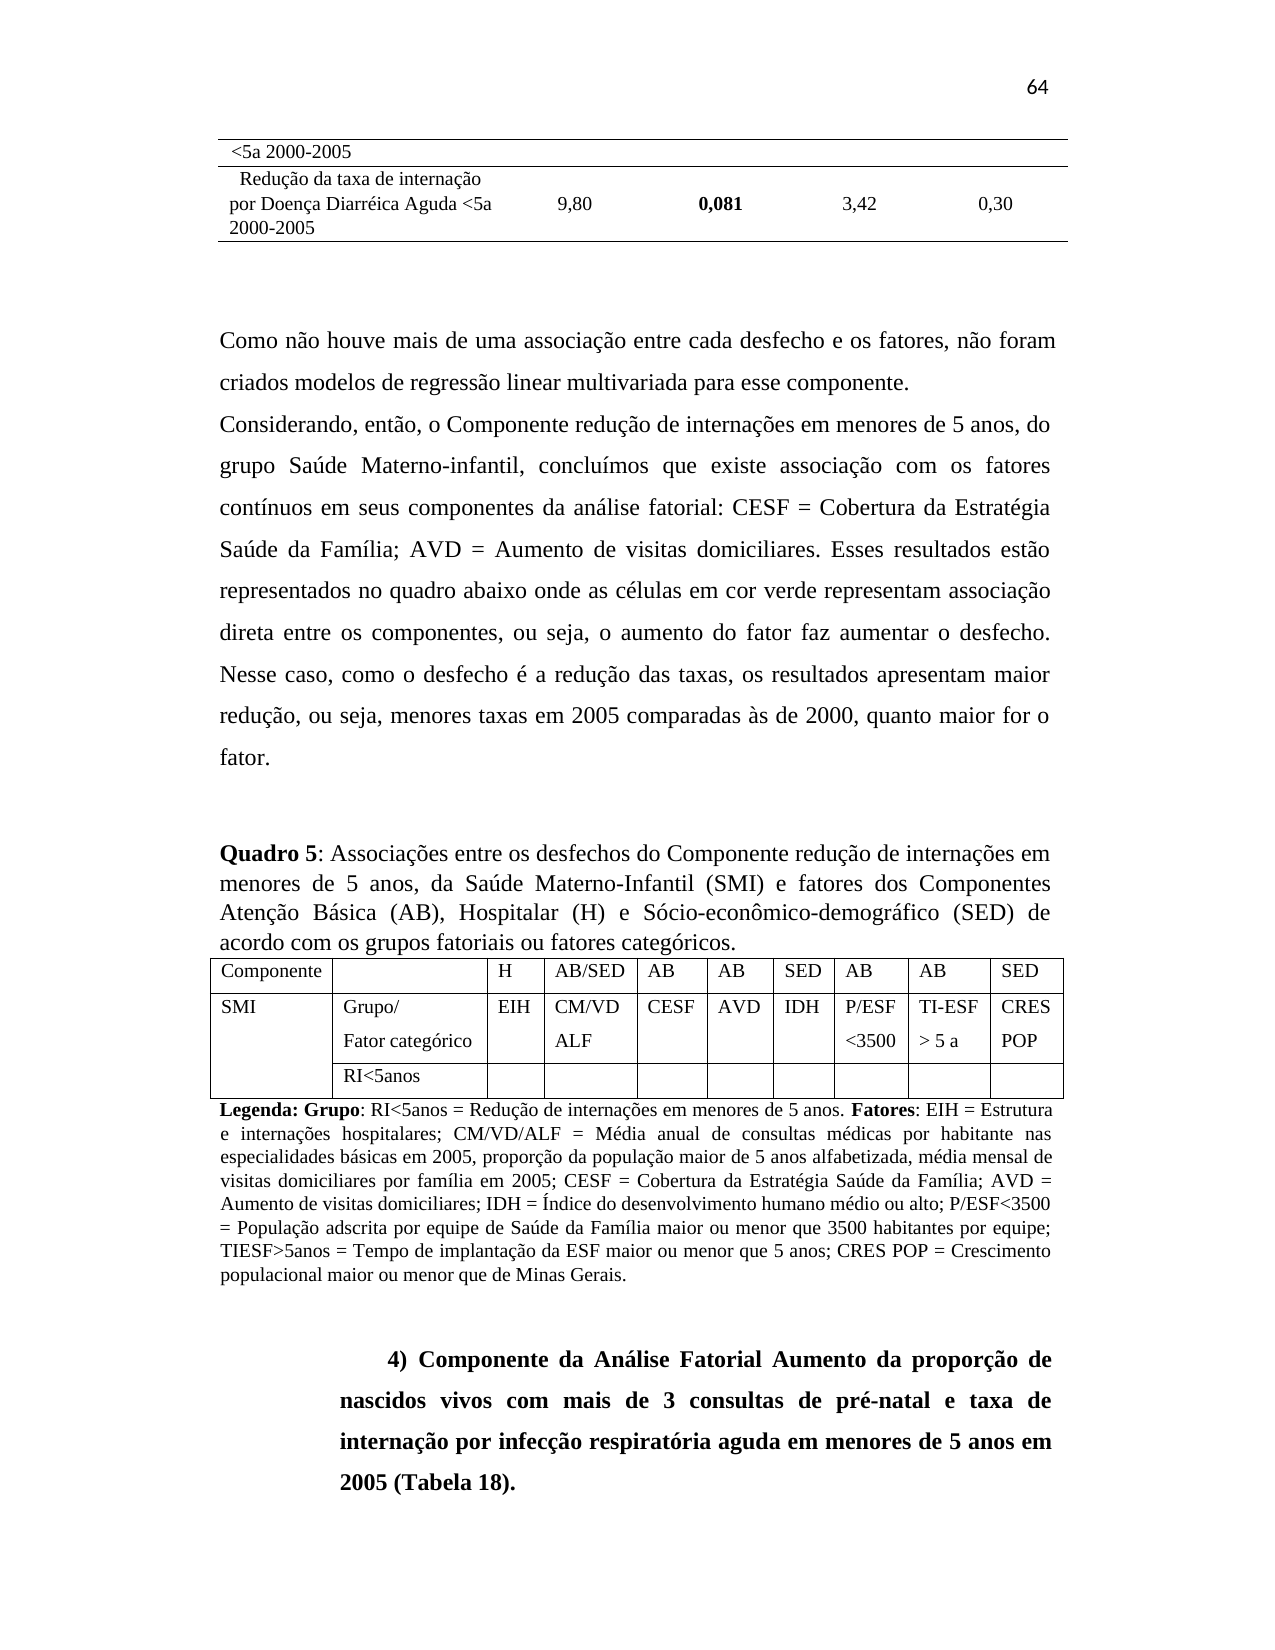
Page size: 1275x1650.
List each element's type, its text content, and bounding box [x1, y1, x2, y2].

table_header AB [708, 959, 773, 993]
table_header AB [909, 959, 990, 993]
text Legenda: Grupo: RI<5anos = Redução de internações em menores de 5 anos. Fatores: EIH = Estrutura e internações hospitalares; CM/VD/ALF = Média anual de consultas médicas por habitante nas especialidades básicas em 2005, proporção da população maior de 5 anos alfabetizada, média mensal de visitas domiciliares por família em 2005; CESF = Cobertura da Estratégia Saúde da Família; AVD = Aumento de visitas domiciliares; IDH = Índice do desenvolvimento humano médio ou alto; P/ESF<3500 [219, 1099, 1053, 1215]
table_cell [837, 140, 909, 166]
table_cell [488, 1064, 544, 1097]
table_header AB/SED [545, 959, 637, 993]
table_header [333, 959, 487, 993]
table_cell [545, 1064, 637, 1097]
table_header AB [835, 959, 908, 993]
table_cell Redução da taxa de internação por Doença Diarréica Aguda <5a 2000-2005 [218, 167, 531, 241]
table_cell [531, 140, 698, 166]
table_cell [909, 1064, 990, 1097]
table_header SED [774, 959, 834, 993]
table_cell IDH [774, 994, 834, 1062]
table_cell [698, 140, 837, 166]
table_cell [991, 1064, 1063, 1097]
table_cell RI<5anos [333, 1064, 487, 1097]
table_cell CESF [638, 994, 707, 1062]
text Considerando, então, o Componente redução de internações em menores de 5 anos, do grupo Saúde Materno-infantil, concluímos que existe associação com os fatores contínuos em seus componentes da análise fatorial: CESF = Cobertura da Estratégia Saúde da Família; AVD = Aumento de visitas domiciliares. Esses resultados estão representados no quadro abaixo onde as células em cor verde representam associação direta entre os componentes, ou seja, o aumento do fator faz aumentar o desfecho. Nesse caso, como o desfecho é a redução das taxas, os resultados apresentam maior redução, ou seja, menores taxas em 2005 comparadas às de 2000, quanto maior for o fator. [219, 410, 1052, 771]
table_cell [909, 140, 1067, 166]
table_cell CRES POP [991, 994, 1063, 1062]
table_cell [708, 1064, 773, 1097]
table_cell 9,80 [531, 167, 698, 241]
table_header H [488, 959, 544, 993]
table_cell <5a 2000-2005 [218, 140, 531, 166]
text 4) Componente da Análise Fatorial Aumento da proporção de nascidos vivos com mais de 3 consultas de pré-natal e taxa de internação por infecção respiratória aguda em menores de 5 anos em 2005 (Tabela 18). [339, 1345, 1053, 1496]
table_cell EIH [488, 994, 544, 1062]
table_cell [638, 1064, 707, 1097]
table_cell 3,42 [837, 167, 909, 241]
table_cell 0,081 [698, 167, 837, 241]
table_header AB [638, 959, 707, 993]
table_cell P/ESF <3500 [835, 994, 908, 1062]
table_cell Grupo/ Fator categórico [333, 994, 487, 1062]
text Como não houve mais de uma associação entre cada desfecho e os fatores, não foram criados modelos de regressão linear multivariada para esse componente. [219, 326, 1058, 395]
table_cell [774, 1064, 834, 1097]
text Quadro 5: Associações entre os desfechos do Componente redução de internações em menores de 5 anos, da Saúde Materno-Infantil (SMI) e fatores dos Componentes Atenção Básica (AB), Hospitalar (H) e Sócio-econômico-demográfico (SED) de acordo com os grupos fatoriais ou fatores categóricos. [219, 839, 1052, 955]
table_cell AVD [708, 994, 773, 1062]
table_header Componente [211, 959, 332, 993]
text = População adscrita por equipe de Saúde da Família maior ou menor que 3500 habitantes por equipe; TIESF>5anos = Tempo de implantação da ESF maior ou menor que 5 anos; CRES POP = Crescimento populacional maior ou menor que de Minas Gerais. [219, 1216, 1053, 1285]
table_header SED [991, 959, 1063, 993]
table_cell TI-ESF > 5 a [909, 994, 990, 1062]
table_cell [835, 1064, 908, 1097]
table_cell CM/VD ALF [545, 994, 637, 1062]
table_cell SMI [211, 994, 332, 1097]
table_cell 0,30 [909, 167, 1067, 241]
